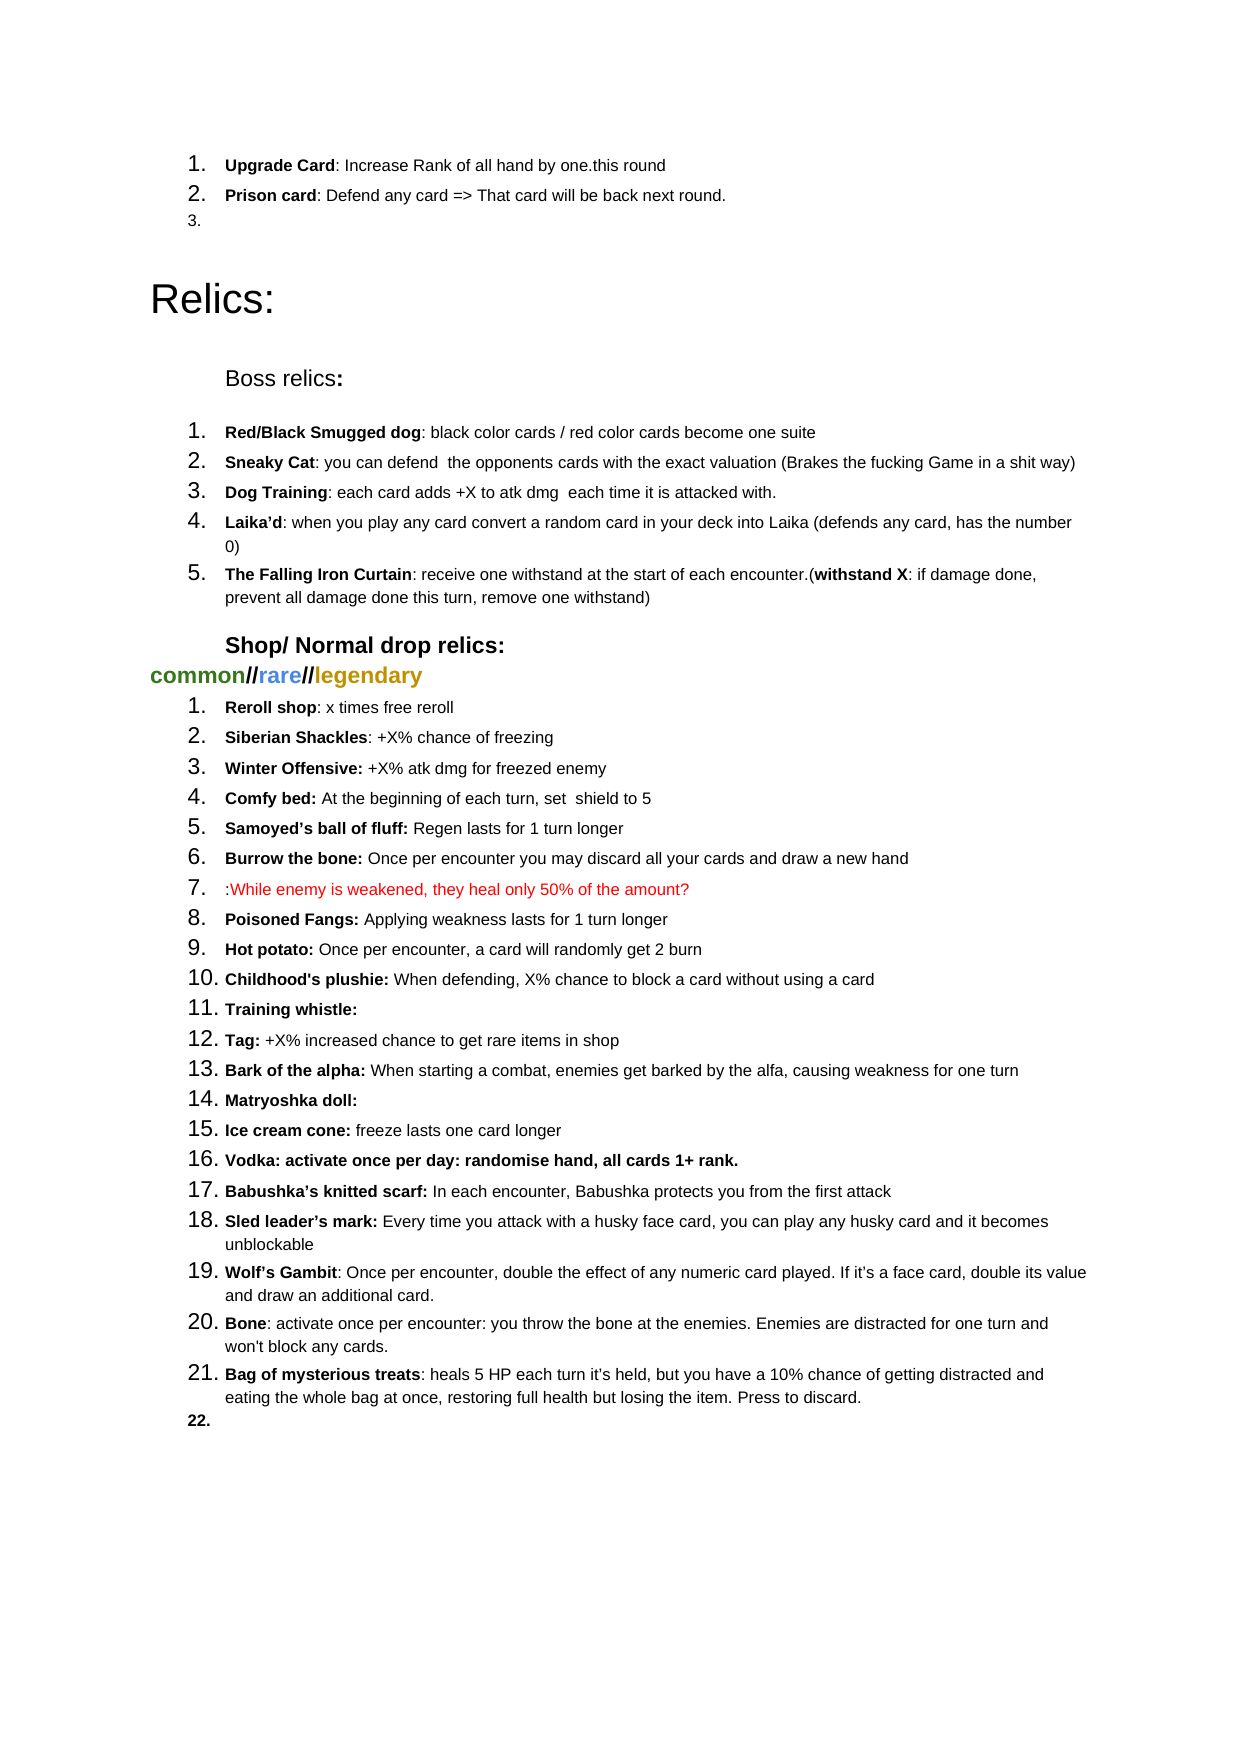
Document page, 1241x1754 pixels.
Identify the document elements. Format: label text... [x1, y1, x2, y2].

list Ice cream cone: freeze lasts one card longer [187, 1115, 1090, 1141]
list Hot potato: Once per encounter, a card will randomly get 2 burn [187, 934, 1090, 960]
list Matryoshka doll: [187, 1085, 1090, 1111]
list Bone: activate once per encounter: you throw the bone at the enemies. Enemies are distracted for one turn and won't block any cards. [187, 1308, 1090, 1356]
list Siberian Shackles: +X% chance of freezing [187, 722, 1090, 749]
list Prison card: Defend any card => That card will be back next round. [187, 180, 1090, 207]
list :While enemy is weakened, they heal only 50% of the amount? [187, 873, 1090, 900]
list The Falling Iron Curtain: receive one withstand at the start of each encounter.(withstand X: if damage done, prevent all damage done this turn, remove one withstand) [187, 559, 1090, 607]
text Boss relics: [150, 334, 1090, 391]
text Shop/ Normal drop relics: [150, 632, 1090, 658]
list Winter Offensive: +X% atk dmg for freezed enemy [187, 753, 1090, 779]
list Tag: +X% increased chance to get rare items in shop [187, 1024, 1090, 1051]
list Red/Black Smugged dog: black color cards / red color cards become one suite [187, 417, 1090, 443]
list Childhood's plushie: When defending, X% chance to block a card without using a card [187, 964, 1090, 990]
list Burrow the bone: Once per encounter you may discard all your cards and draw a new hand [187, 843, 1090, 869]
list Bark of the alpha: When starting a combat, enemies get barked by the alfa, causing weakness for one turn [187, 1055, 1090, 1081]
list Sled leader’s mark: Every time you attack with a husky face card, you can play any husky card and it becomes unblockable [187, 1206, 1090, 1254]
text common//rare//legendary [150, 662, 1090, 688]
list Samoyed’s ball of fluff: Regen lasts for 1 turn longer [187, 813, 1090, 839]
subtitle Relics: [150, 274, 1090, 322]
list Wolf’s Gambit: Once per encounter, double the effect of any numeric card played. If it’s a face card, double its value and draw an additional card. [187, 1257, 1090, 1305]
list Babushka’s knitted scarf: In each encounter, Babushka protects you from the first attack [187, 1176, 1090, 1202]
list Training whistle: [187, 994, 1090, 1021]
list Dog Training: each card adds +X to atk dmg each time it is attacked with. [187, 477, 1090, 504]
list Upgrade Card: Increase Rank of all hand by one.this round [187, 150, 1090, 176]
list Sneaky Cat: you can defend the opponents cards with the exact valuation (Brakes the fucking Game in a shit way) [187, 447, 1090, 473]
list Laika’d: when you play any card convert a random card in your deck into Laika (defends any card, has the number 0) [187, 507, 1090, 556]
list Comfy bed: At the beginning of each turn, set shield to 5 [187, 783, 1090, 809]
list Bag of mysterious treats: heals 5 HP each turn it’s held, but you have a 10% chance of getting distracted and eating the whole bag at once, restoring full health but losing the item. Press to discard. [187, 1359, 1090, 1407]
list Poisoned Fangs: Applying weakness lasts for 1 turn longer [187, 904, 1090, 930]
list Vodka: activate once per day: randomise hand, all cards 1+ rank. [187, 1145, 1090, 1172]
list Reroll shop: x times free reroll [187, 692, 1090, 718]
